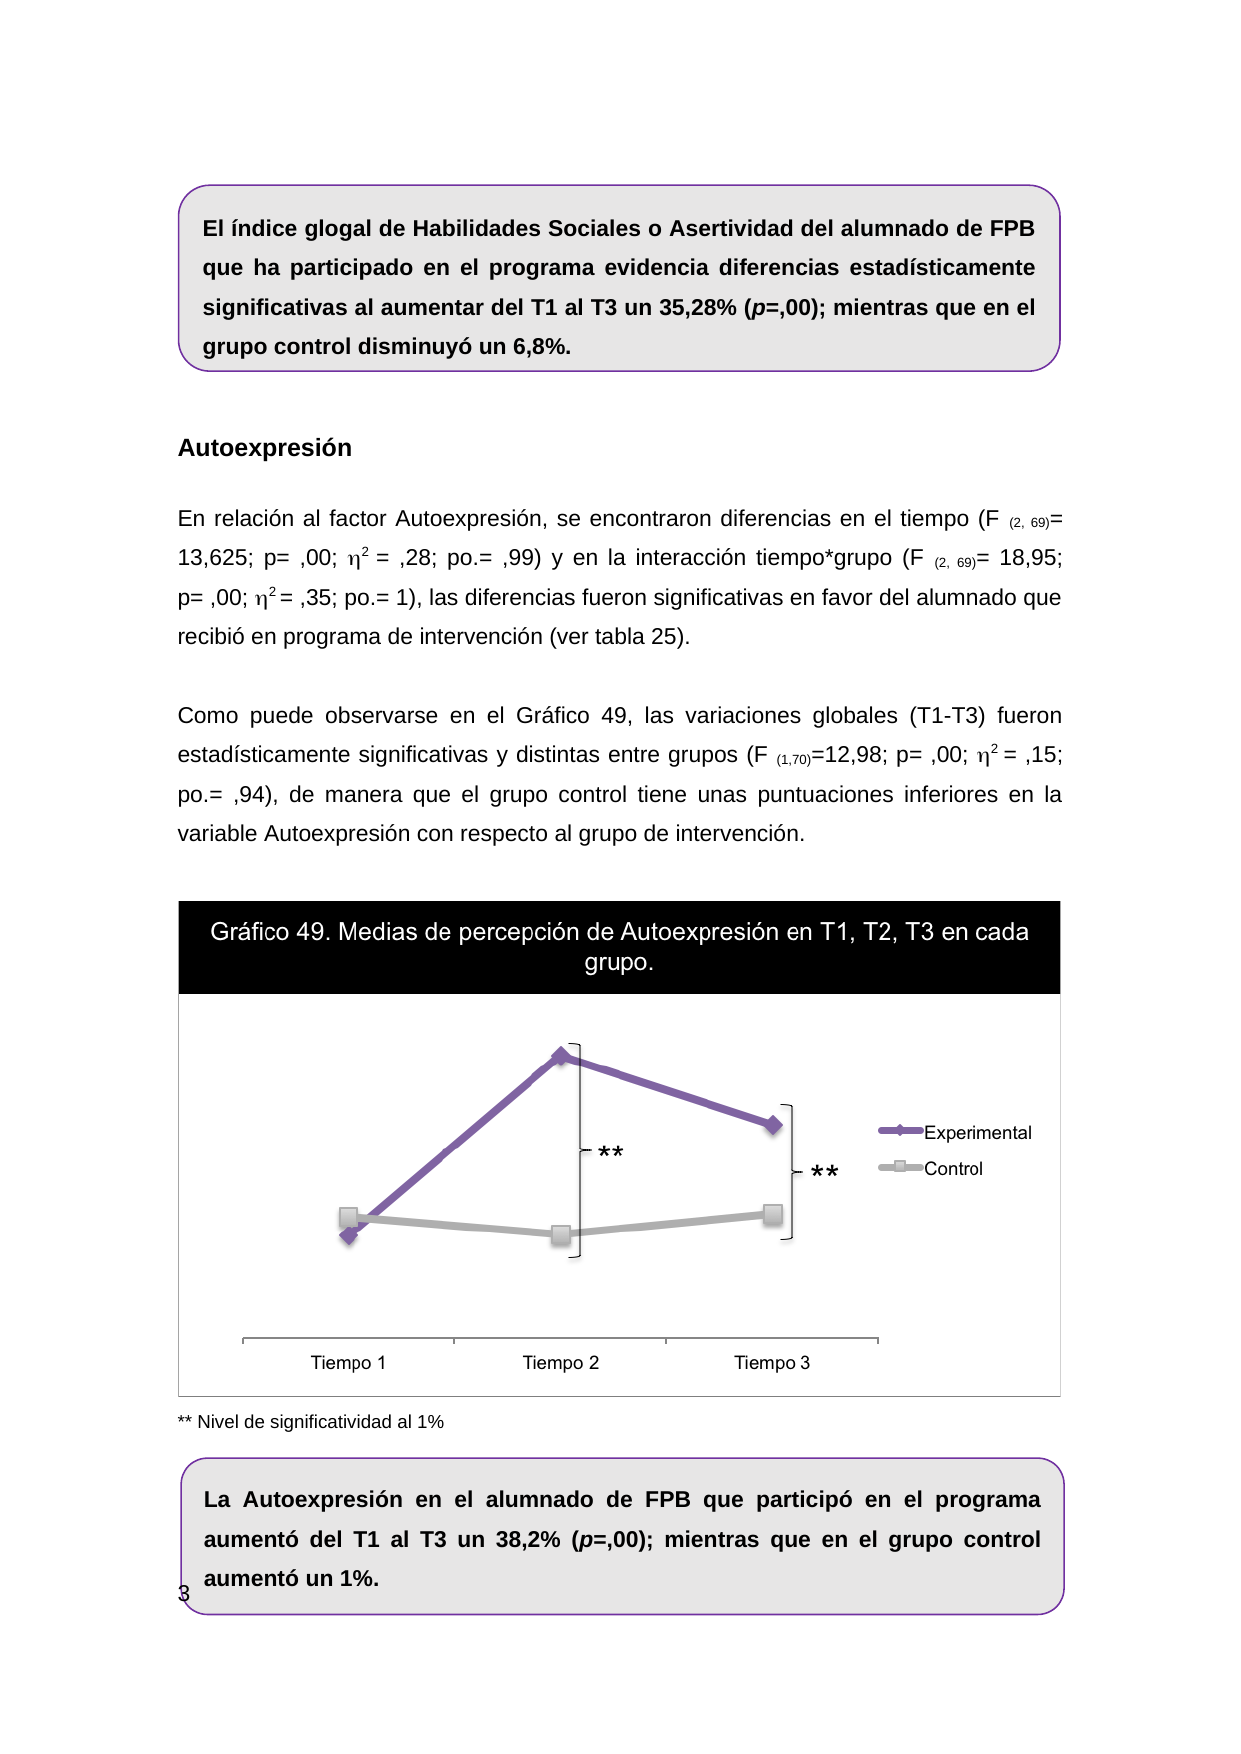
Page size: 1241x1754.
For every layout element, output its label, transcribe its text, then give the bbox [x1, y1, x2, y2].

text ** Nivel de significatividad al 1% [177, 1411, 1063, 1432]
text En relación al factor Autoexpresión, se encontraron diferencias en el tiempo (F (2, 69)= 13,625; p= ,00; 2 = ,28; po.= ,99) y en la interacción tiempo*grupo (F (2, 69)= 18,95; p= ,00; 2 = ,35; po.= 1), las diferencias fueron significativas en favor del alumnado que recibió en programa de intervención (ver tabla 25). [177, 504, 1063, 649]
text Autoexpresión [177, 433, 1063, 461]
text Como puede observarse en el Gráfico 49, las variaciones globales (T1-T3) fueron estadísticamente significativas y distintas entre grupos (F (1,70)=12,98; p= ,00; 2 = ,15; po.= ,94), de manera que el grupo control tiene unas puntuaciones inferiores en la variable Autoexpresión con respecto al grupo de intervención. [177, 702, 1063, 847]
picture [178, 901, 1061, 1397]
